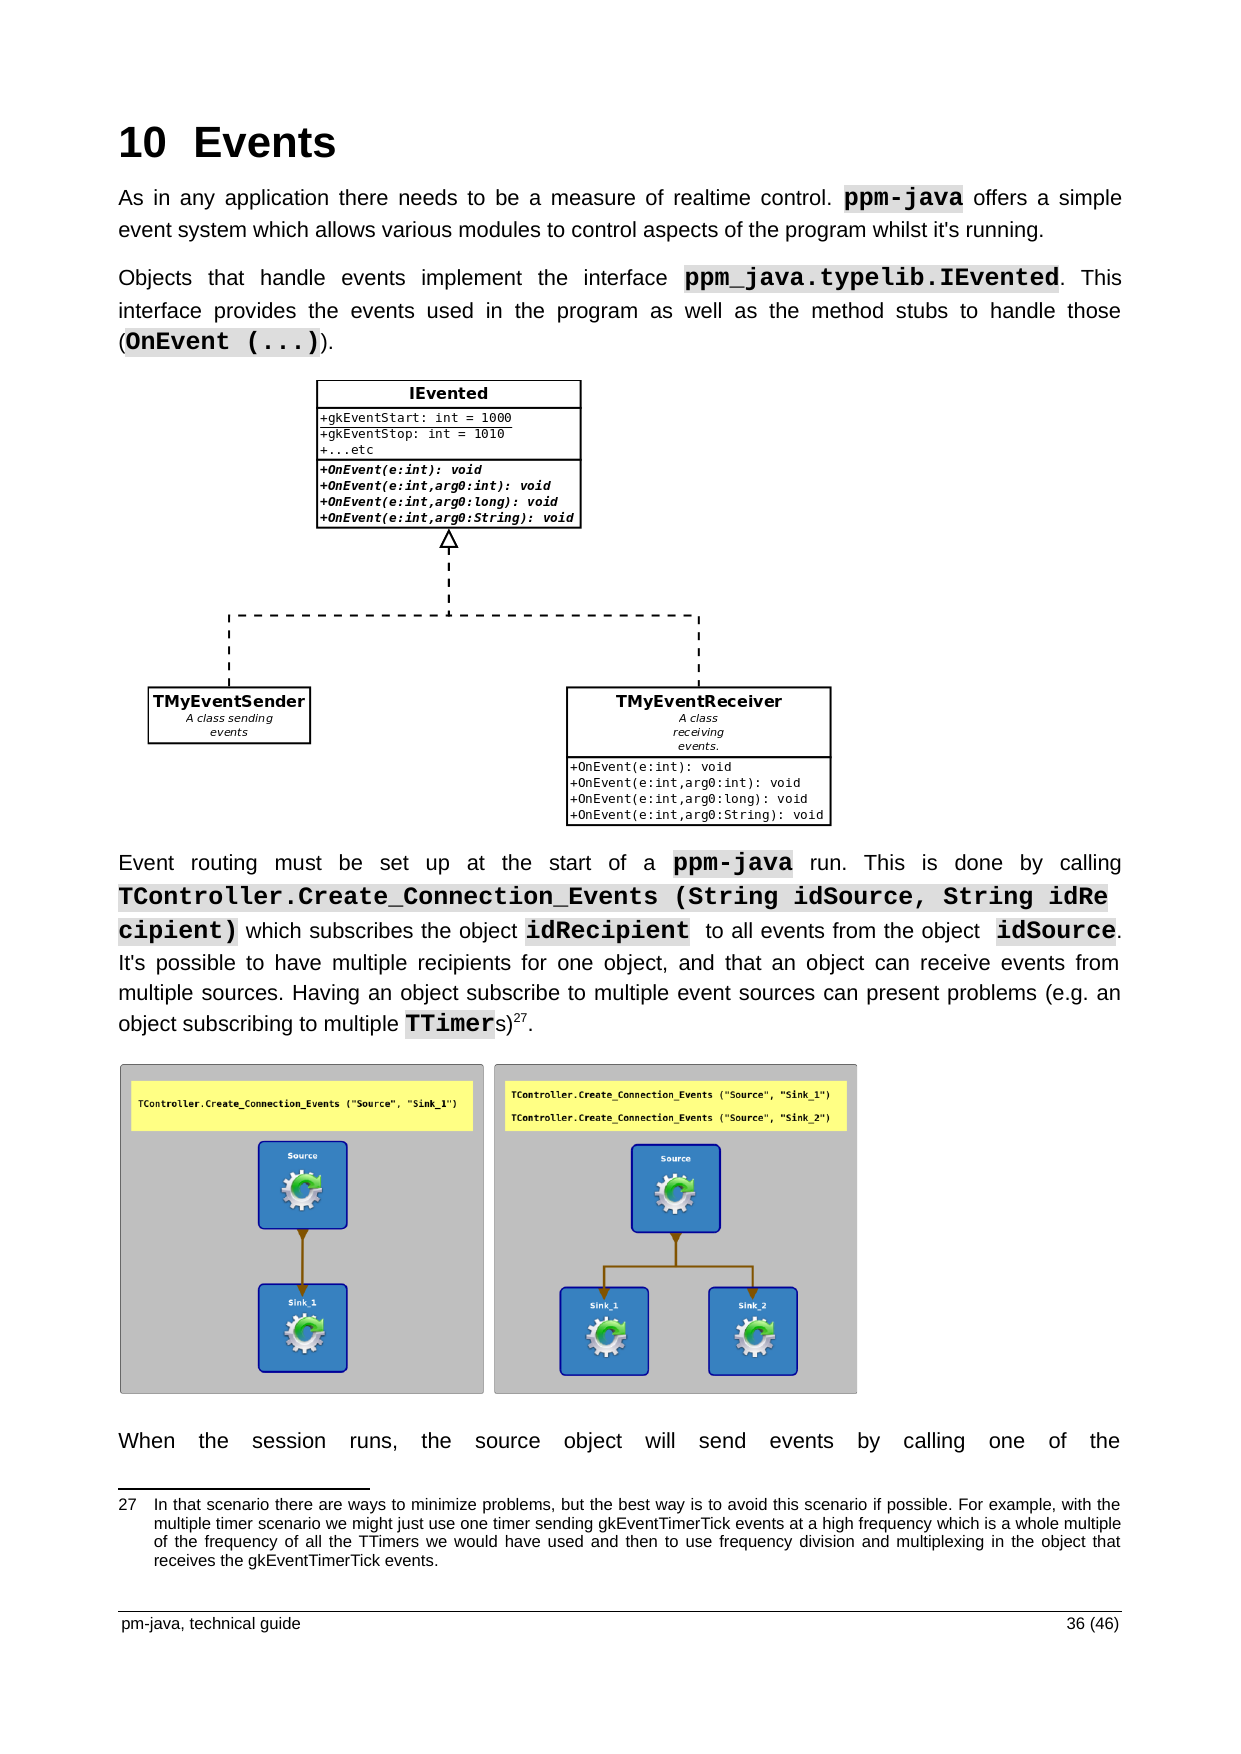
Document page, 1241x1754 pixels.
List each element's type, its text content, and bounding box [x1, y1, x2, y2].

text As in any application there needs to be a measure of realtime control. ppm-java offers a simple event system which allows various modules to control aspects of the program whilst it's running. [118, 185, 1122, 242]
picture [120, 1064, 858, 1394]
text In that scenario there are ways to minimize problems, but the best way is to avoid this scenario if possible. For example, with the multiple timer scenario we might just use one timer sending gkEventTimerTick events at a high frequency which is a whole multiple of the frequency of all the TTimers we would have used and then to use frequency division and multiplexing in the object that receives the gkEventTimerTick events. [118, 1495, 1122, 1570]
picture [147, 380, 833, 827]
text Event routing must be set up at the start of a ppm-java run. This is done by calling TController.Create_Connection_Events (String idSource, String idRecipient) which subscribes the object idRecipient to all events from the object idSource. It's possible to have multiple recipients for one object, and that an object can receive events from multiple sources. Having an object subscribe to multiple event sources can present problems (e.g. an object subscribing to multiple TTimers). [118, 850, 1122, 1039]
text When the session runs, the source object will send events by calling one of the [118, 1394, 1122, 1453]
text Objects that handle events implement the interface ppm_java.typelib.IEvented. This interface provides the events used in the program as well as the method stubs to handle those (OnEvent (...)). [118, 265, 1122, 357]
subtitle Events [118, 118, 1122, 167]
